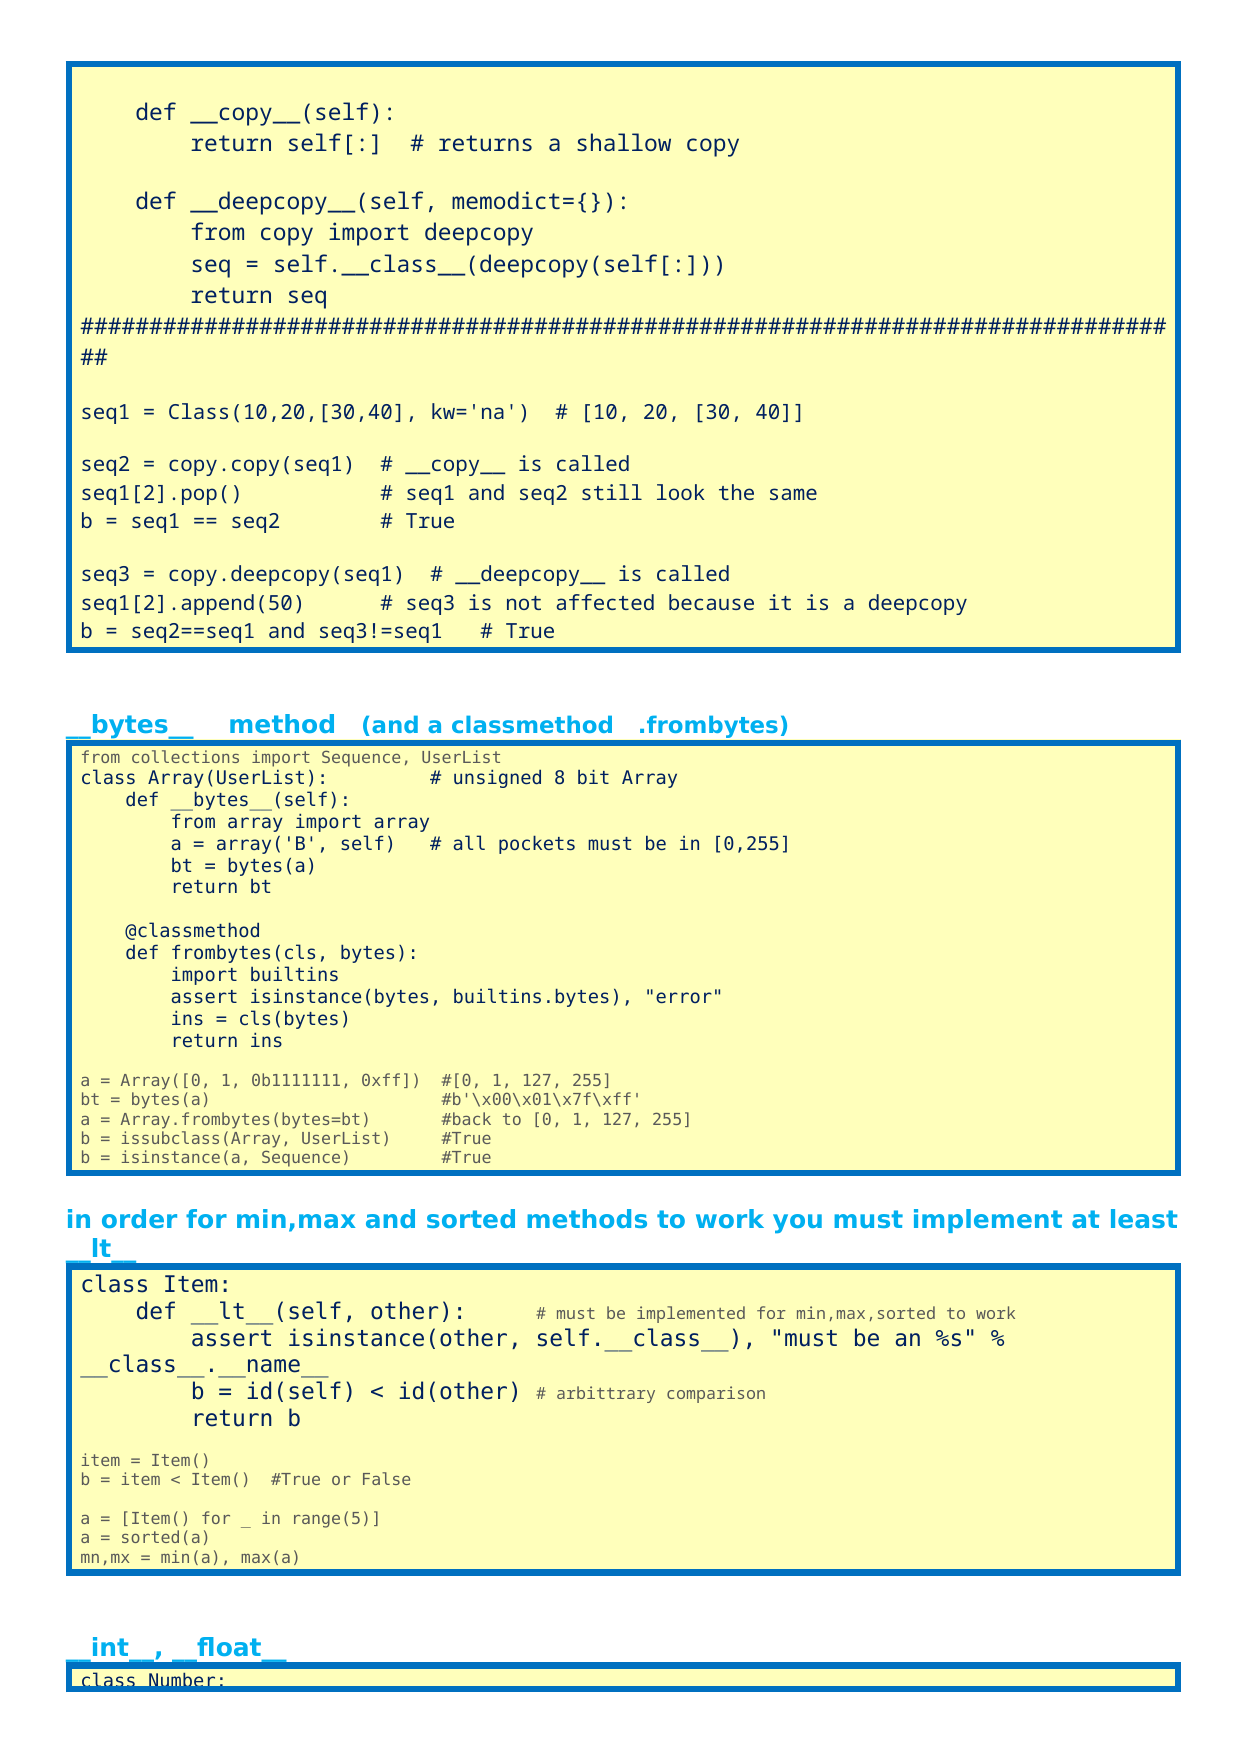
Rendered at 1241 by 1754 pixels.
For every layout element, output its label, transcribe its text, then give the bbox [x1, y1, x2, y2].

text return b [72, 1397, 1175, 1423]
text class Number: [72, 1669, 1175, 1686]
text class Array(UserList): # unsigned 8 bit Array [72, 759, 1175, 781]
text def __bytes__(self): [72, 781, 1175, 803]
text bt = bytes(a) #b'\x00\x01\x7f\xff' [72, 1082, 1175, 1101]
title __bytes__ method (and a classmethod .frombytes) [66, 710, 1181, 739]
text item = Item() [72, 1443, 1175, 1462]
text b = seq2==seq1 and seq3!=seq1 # True [72, 608, 1175, 647]
text a = Array.frombytes(bytes=bt) #back to [0, 1, 127, 255] [72, 1101, 1175, 1121]
text seq1 = Class(10,20,[30,40], kw='na') # [10, 20, [30, 40]] [72, 388, 1175, 417]
text bt = bytes(a) [72, 846, 1175, 868]
title __int__, __float__ [66, 1633, 1181, 1662]
text a = [Item() for _ in range(5)] [72, 1501, 1175, 1520]
text mn,mx = min(a), max(a) [72, 1539, 1175, 1569]
text seq = self.__class__(deepcopy(self[:])) [72, 239, 1175, 271]
text return self[:] # returns a shallow copy [72, 119, 1175, 150]
text ################################################################################# [72, 302, 1175, 364]
text from copy import deepcopy [72, 208, 1175, 239]
text from collections import Sequence, UserList [72, 746, 1175, 759]
title in order for min,max and sorted methods to work you must implement at least __lt__ [66, 1205, 1181, 1263]
text b = id(self) < id(other) # arbittrary comparison [72, 1370, 1175, 1397]
text b = isinstance(a, Sequence) #True [72, 1140, 1175, 1170]
text import builtins [72, 956, 1175, 978]
text b = seq1 == seq2 # True [72, 498, 1175, 527]
text ins = cls(bytes) [72, 999, 1175, 1021]
text a = sorted(a) [72, 1520, 1175, 1539]
text return ins [72, 1021, 1175, 1043]
text a = array('B', self) # all pockets must be in [0,255] [72, 824, 1175, 846]
text b = issubclass(Array, UserList) #True [72, 1121, 1175, 1140]
text seq2 = copy.copy(seq1) # __copy__ is called [72, 441, 1175, 470]
text b = item < Item() #True or False [72, 1462, 1175, 1481]
text class Item: [72, 1270, 1175, 1290]
text seq3 = copy.deepcopy(seq1) # __deepcopy__ is called [72, 551, 1175, 579]
text assert isinstance(other, self.__class__), "must be an %s" % __class__.__name__ [72, 1317, 1175, 1370]
text @classmethod [72, 912, 1175, 934]
text return seq [72, 271, 1175, 302]
text seq1[2].pop() # seq1 and seq2 still look the same [72, 470, 1175, 498]
text return bt [72, 868, 1175, 890]
text a = Array([0, 1, 0b1111111, 0xff]) #[0, 1, 127, 255] [72, 1063, 1175, 1082]
text def __copy__(self): [72, 88, 1175, 119]
text assert isinstance(bytes, builtins.bytes), "error" [72, 978, 1175, 999]
text def frombytes(cls, bytes): [72, 934, 1175, 956]
text def __lt__(self, other): # must be implemented for min,max,sorted to work [72, 1290, 1175, 1317]
text from array import array [72, 803, 1175, 824]
text def __deepcopy__(self, memodict={}): [72, 177, 1175, 208]
text seq1[2].append(50) # seq3 is not affected because it is a deepcopy [72, 579, 1175, 608]
